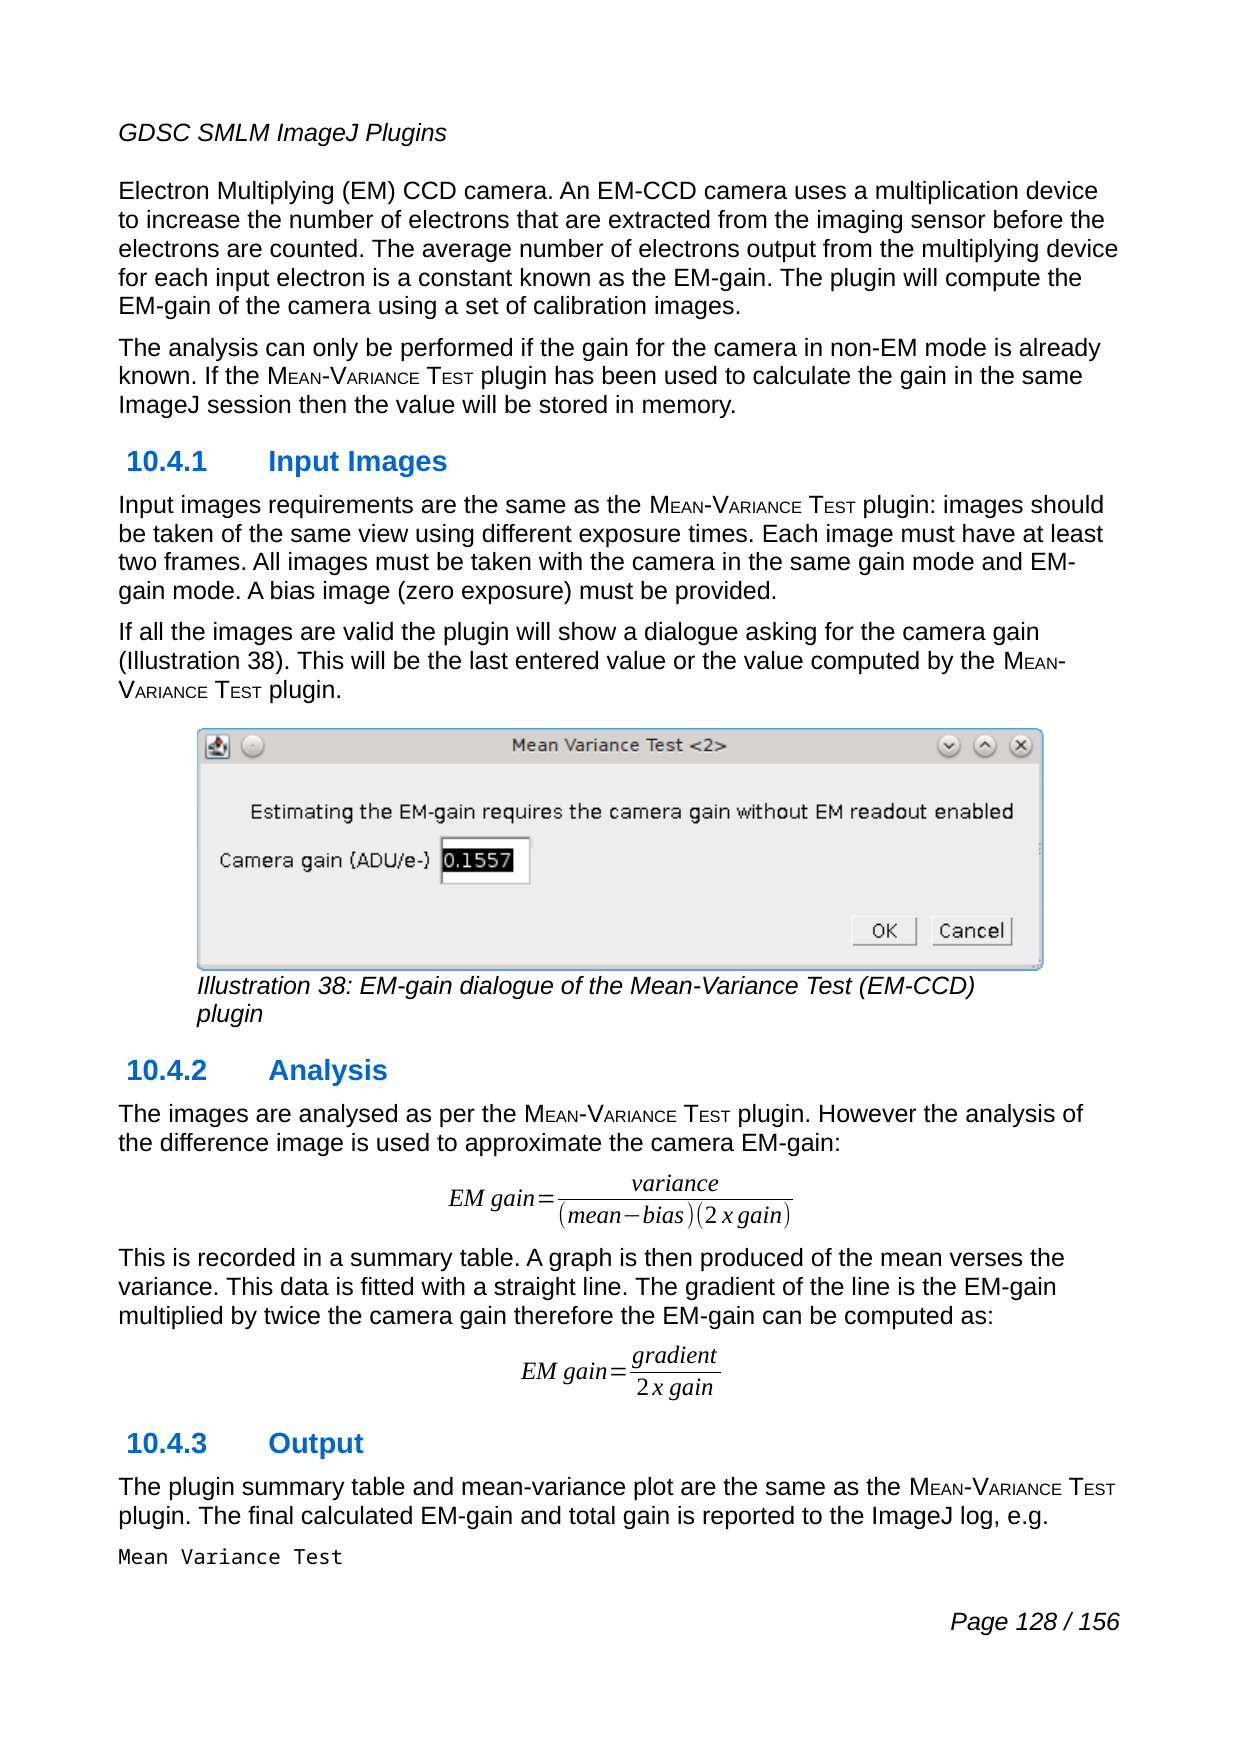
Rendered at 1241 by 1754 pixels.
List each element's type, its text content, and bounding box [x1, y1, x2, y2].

text Mean Variance Test [118, 1542, 1122, 1571]
subtitle Output [118, 1426, 1122, 1459]
text If all the images are valid the plugin will show a dialogue asking for the camera gain (Illustration 38). This will be the last entered value or the value computed by the Mean-Variance Test plugin. [118, 617, 1122, 704]
text This is recorded in a summary table. A graph is then produced of the mean verses the variance. This data is fitted with a straight line. The gradient of the line is the EM-gain multiplied by twice the camera gain therefore the EM-gain can be computed as: [118, 1243, 1122, 1329]
text The plugin summary table and mean-variance plot are the same as the Mean-Variance Test plugin. The final calculated EM-gain and total gain is reported to the ImageJ log, e.g. [118, 1472, 1122, 1529]
text Illustration 38: EM-gain dialogue of the Mean-Variance Test (EM-CCD) plugin [197, 971, 1043, 1028]
picture [196, 728, 1044, 971]
text Electron Multiplying (EM) CCD camera. An EM-CCD camera uses a multiplication device to increase the number of electrons that are extracted from the imaging sensor before the electrons are counted. The average number of electrons output from the multiplying device for each input electron is a constant known as the EM-gain. The plugin will compute the EM-gain of the camera using a set of calibration images. [118, 176, 1122, 320]
subtitle Analysis [118, 1053, 1122, 1087]
text The images are analysed as per the Mean-Variance Test plugin. However the analysis of the difference image is used to approximate the camera EM-gain: [118, 1099, 1122, 1157]
text The analysis can only be performed if the gain for the camera in non-EM mode is already known. If the Mean-Variance Test plugin has been used to calculate the gain in the same ImageJ session then the value will be stored in memory. [118, 333, 1122, 419]
subtitle Input Images [118, 444, 1122, 477]
text Input images requirements are the same as the Mean-Variance Test plugin: images should be taken of the same view using different exposure times. Each image must have at least two frames. All images must be taken with the camera in the same gain mode and EM-gain mode. A bias image (zero exposure) must be provided. [118, 490, 1122, 605]
